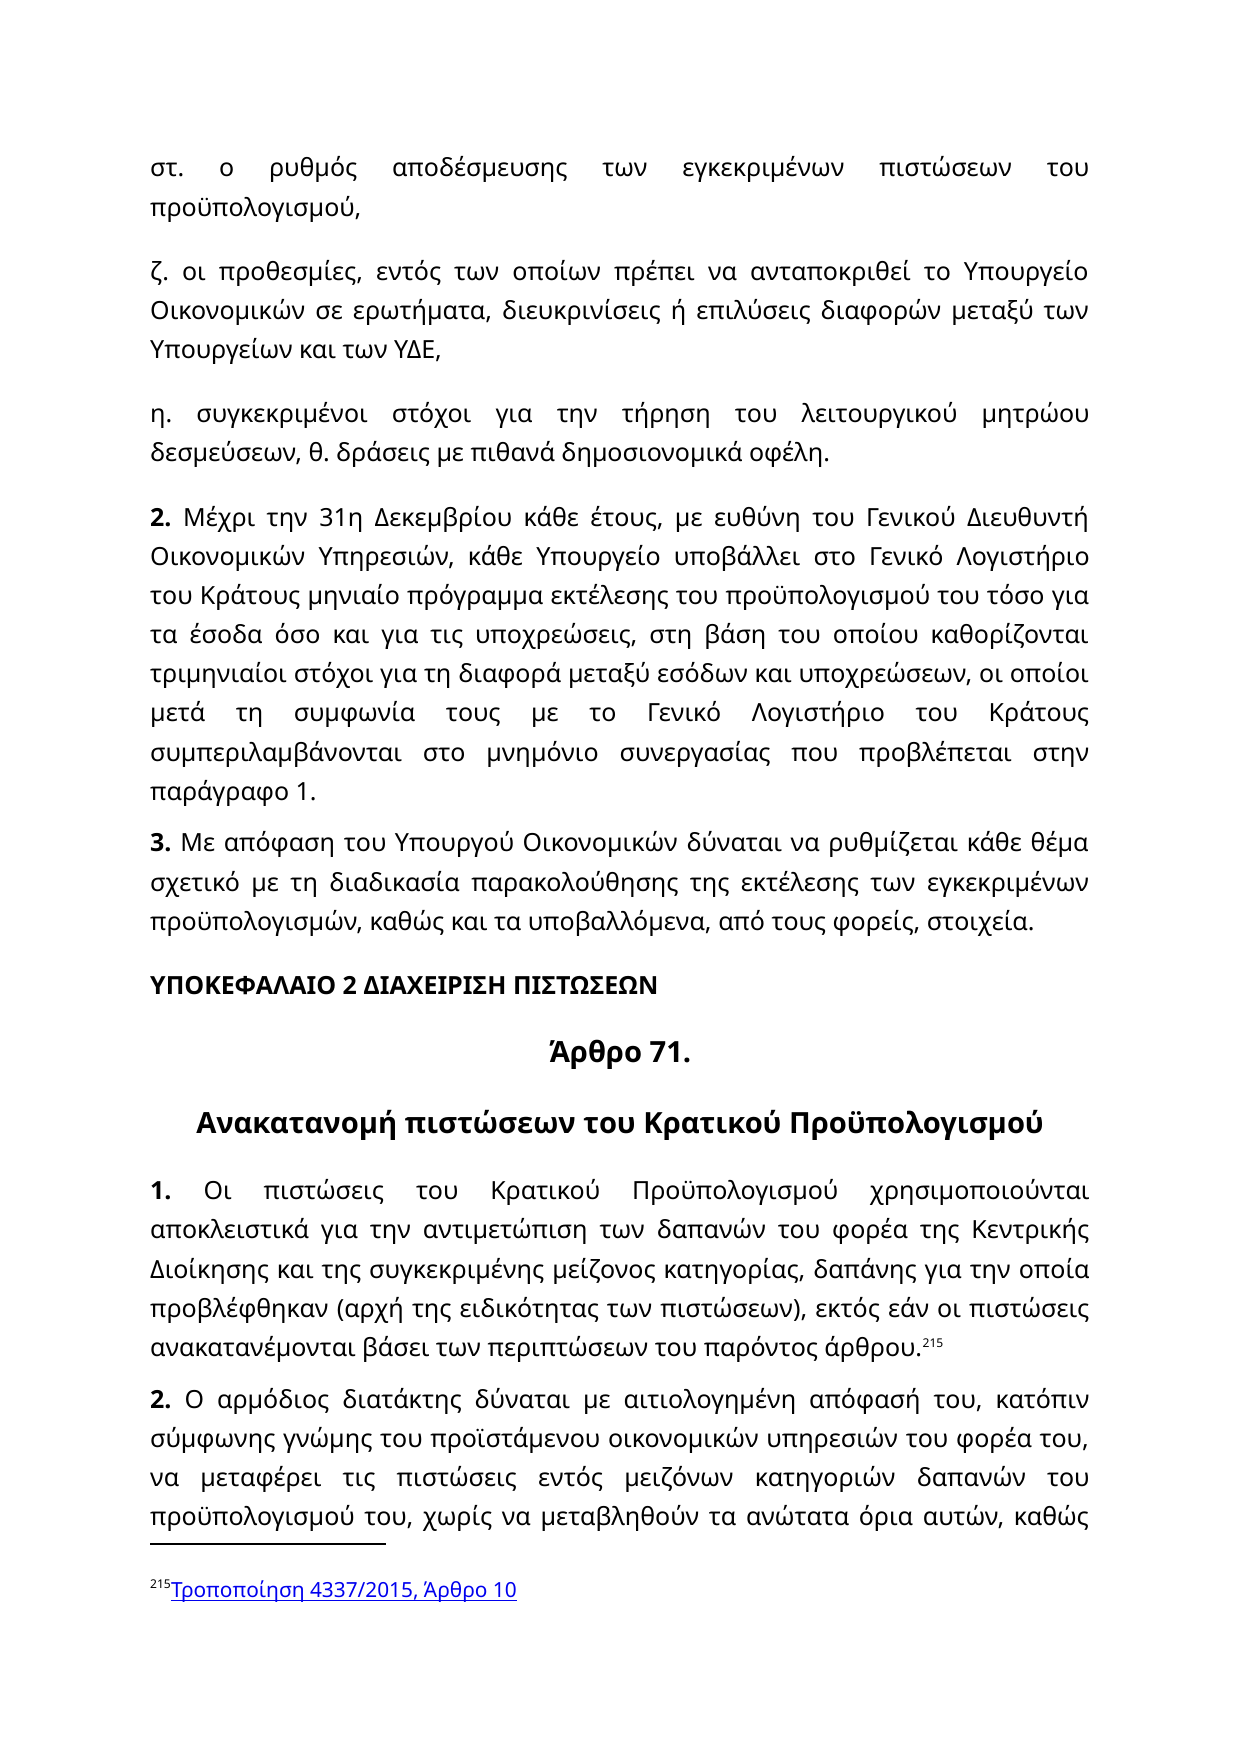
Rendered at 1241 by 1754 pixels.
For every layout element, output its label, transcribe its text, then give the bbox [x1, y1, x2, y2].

subtitle Ανακατανομή πιστώσεων του Κρατικού Προϋπολογισμού [150, 1102, 1090, 1142]
text 3. Με απόφαση του Υπουργού Οικονομικών δύναται να ρυθμίζεται κάθε θέμα σχετικό με τη διαδικασία παρακολούθησης της εκτέλεσης των εγκεκριμένων προϋπολογισμών, καθώς και τα υποβαλλόμενα, από τους φορείς, στοιχεία. [150, 825, 1090, 937]
text ΥΠΟΚΕΦΑΛΑΙΟ 2 ΔΙΑΧΕΙΡΙΣΗ ΠΙΣΤΩΣΕΩΝ [150, 967, 1090, 1002]
text Τροποποίηση 4337/2015, Άρθρο 10 [150, 1576, 1090, 1604]
text ζ. οι προθεσμίες, εντός των οποίων πρέπει να ανταποκριθεί το Υπουργείο Οικονομικών σε ερωτήματα, διευκρινίσεις ή επιλύσεις διαφορών μεταξύ των Υπουργείων και των ΥΔΕ, [150, 253, 1090, 366]
subtitle Άρθρο 71. [150, 1032, 1090, 1071]
text 2. Μέχρι την 31η Δεκεμβρίου κάθε έτους, με ευθύνη του Γενικού Διευθυντή Οικονομικών Υπηρεσιών, κάθε Υπουργείο υποβάλλει στο Γενικό Λογιστήριο του Κράτους μηνιαίο πρόγραμμα εκτέλεσης του προϋπολογισμού του τόσο για τα έσοδα όσο και για τις υποχρεώσεις, στη βάση του οποίου καθορίζονται τριμηνιαίοι στόχοι για τη διαφορά μεταξύ εσόδων και υποχρεώσεων, οι οποίοι μετά τη συμφωνία τους με το Γενικό Λογιστήριο του Κράτους συμπεριλαμβάνονται στο μνημόνιο συνεργασίας που προβλέπεται στην παράγραφο 1. [150, 499, 1090, 807]
text 1. Οι πιστώσεις του Κρατικού Προϋπολογισμού χρησιμοποιούνται αποκλειστικά για την αντιμετώπιση των δαπανών του φορέα της Κεντρικής Διοίκησης και της συγκεκριμένης μείζονος κατηγορίας, δαπάνης για την οποία προβλέφθηκαν (αρχή της ειδικότητας των πιστώσεων), εκτός εάν οι πιστώσεις ανακατανέμονται βάσει των περιπτώσεων του παρόντος άρθρου. [150, 1173, 1090, 1364]
text στ. ο ρυθμός αποδέσμευσης των εγκεκριμένων πιστώσεων του προϋπολογισμού, [150, 150, 1090, 223]
text η. συγκεκριμένοι στόχοι για την τήρηση του λειτουργικού μητρώου δεσμεύσεων, θ. δράσεις με πιθανά δημοσιονομικά οφέλη. [150, 396, 1090, 469]
text 2. Ο αρμόδιος διατάκτης δύναται με αιτιολογημένη απόφασή του, κατόπιν σύμφωνης γνώμης του προϊστάμενου οικονομικών υπηρεσιών του φορέα του, να μεταφέρει τις πιστώσεις εντός μειζόνων κατηγοριών δαπανών του προϋπολογισμού του, χωρίς να μεταβληθούν τα ανώτατα όρια αυτών, καθώς [150, 1381, 1090, 1533]
